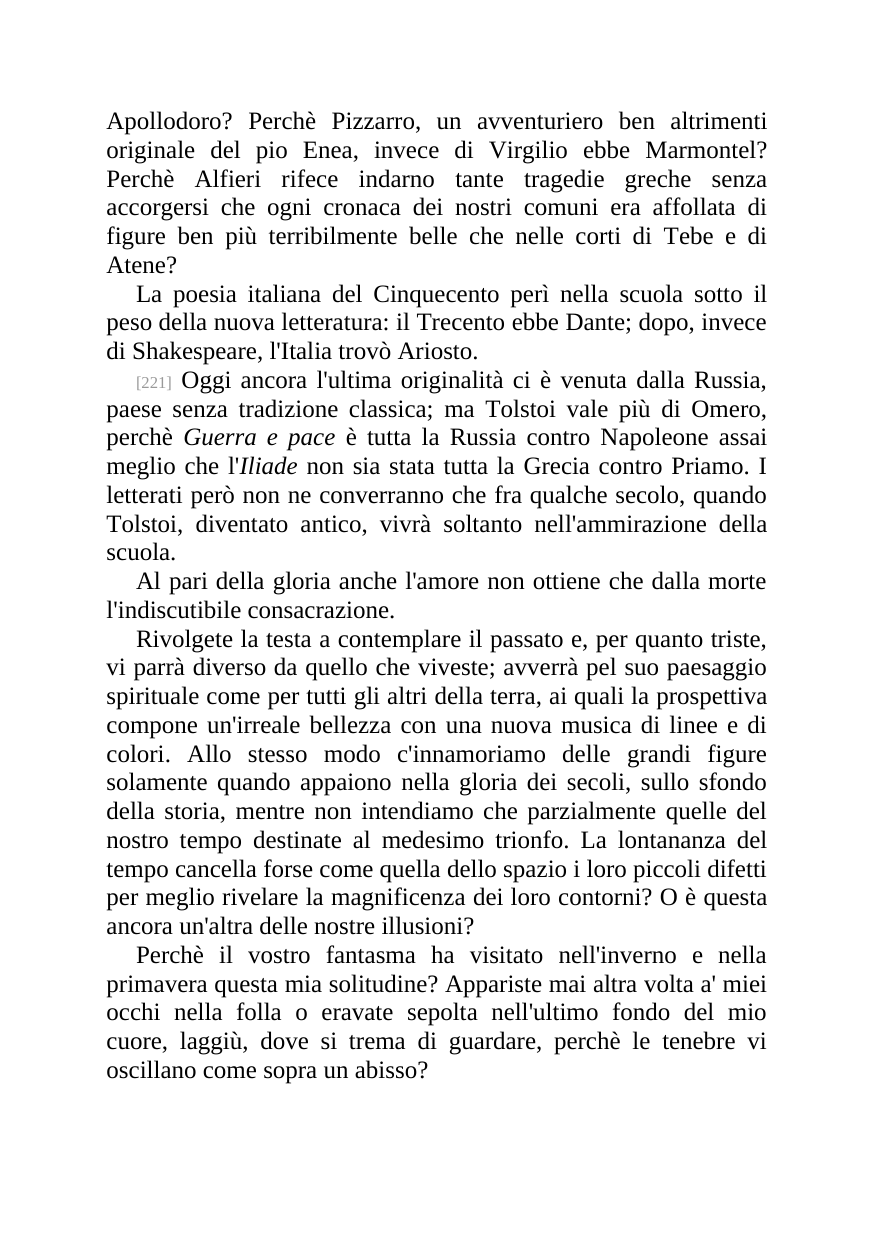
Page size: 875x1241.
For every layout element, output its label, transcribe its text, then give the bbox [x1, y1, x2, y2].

text Al pari della gloria anche l'amore non ottiene che dalla morte l'indiscutibile consacrazione. [106, 566, 768, 624]
text Rivolgete la testa a contemplare il passato e, per quanto triste, vi parrà diverso da quello che viveste; avverrà pel suo paesaggio spirituale come per tutti gli altri della terra, ai quali la prospettiva compone un'irreale bellezza con una nuova musica di linee e di colori. Allo stesso modo c'innamoriamo delle grandi figure solamente quando appaiono nella gloria dei secoli, sullo sfondo della storia, mentre non intendiamo che parzialmente quelle del nostro tempo destinate al medesimo trionfo. La lontananza del tempo cancella forse come quella dello spazio i loro piccoli difetti per meglio rivelare la magnificenza dei loro contorni? O è questa ancora un'altra delle nostre illusioni? [106, 624, 768, 940]
text [221] Oggi ancora l'ultima originalità ci è venuta dalla Russia, paese senza tradizione classica; ma Tolstoi vale più di Omero, perchè Guerra e pace è tutta la Russia contro Napoleone assai meglio che l'Iliade non sia stata tutta la Grecia contro Priamo. I letterati però non ne converranno che fra qualche secolo, quando Tolstoi, diventato antico, vivrà soltanto nell'ammirazione della scuola. [106, 365, 768, 566]
text La poesia italiana del Cinquecento perì nella scuola sotto il peso della nuova letteratura: il Trecento ebbe Dante; dopo, invece di Shakespeare, l'Italia trovò Ariosto. [106, 279, 768, 365]
text Perchè il vostro fantasma ha visitato nell'inverno e nella primavera questa mia solitudine? Appariste mai altra volta a' miei occhi nella folla o eravate sepolta nell'ultimo fondo del mio cuore, laggiù, dove si trema di guardare, perchè le tenebre vi oscillano come sopra un abisso? [106, 940, 768, 1084]
text Apollodoro? Perchè Pizzarro, un avventuriero ben altrimenti originale del pio Enea, invece di Virgilio ebbe Marmontel? Perchè Alfieri rifece indarno tante tragedie greche senza accorgersi che ogni cronaca dei nostri comuni era affollata di figure ben più terribilmente belle che nelle corti di Tebe e di Atene? [106, 106, 768, 279]
